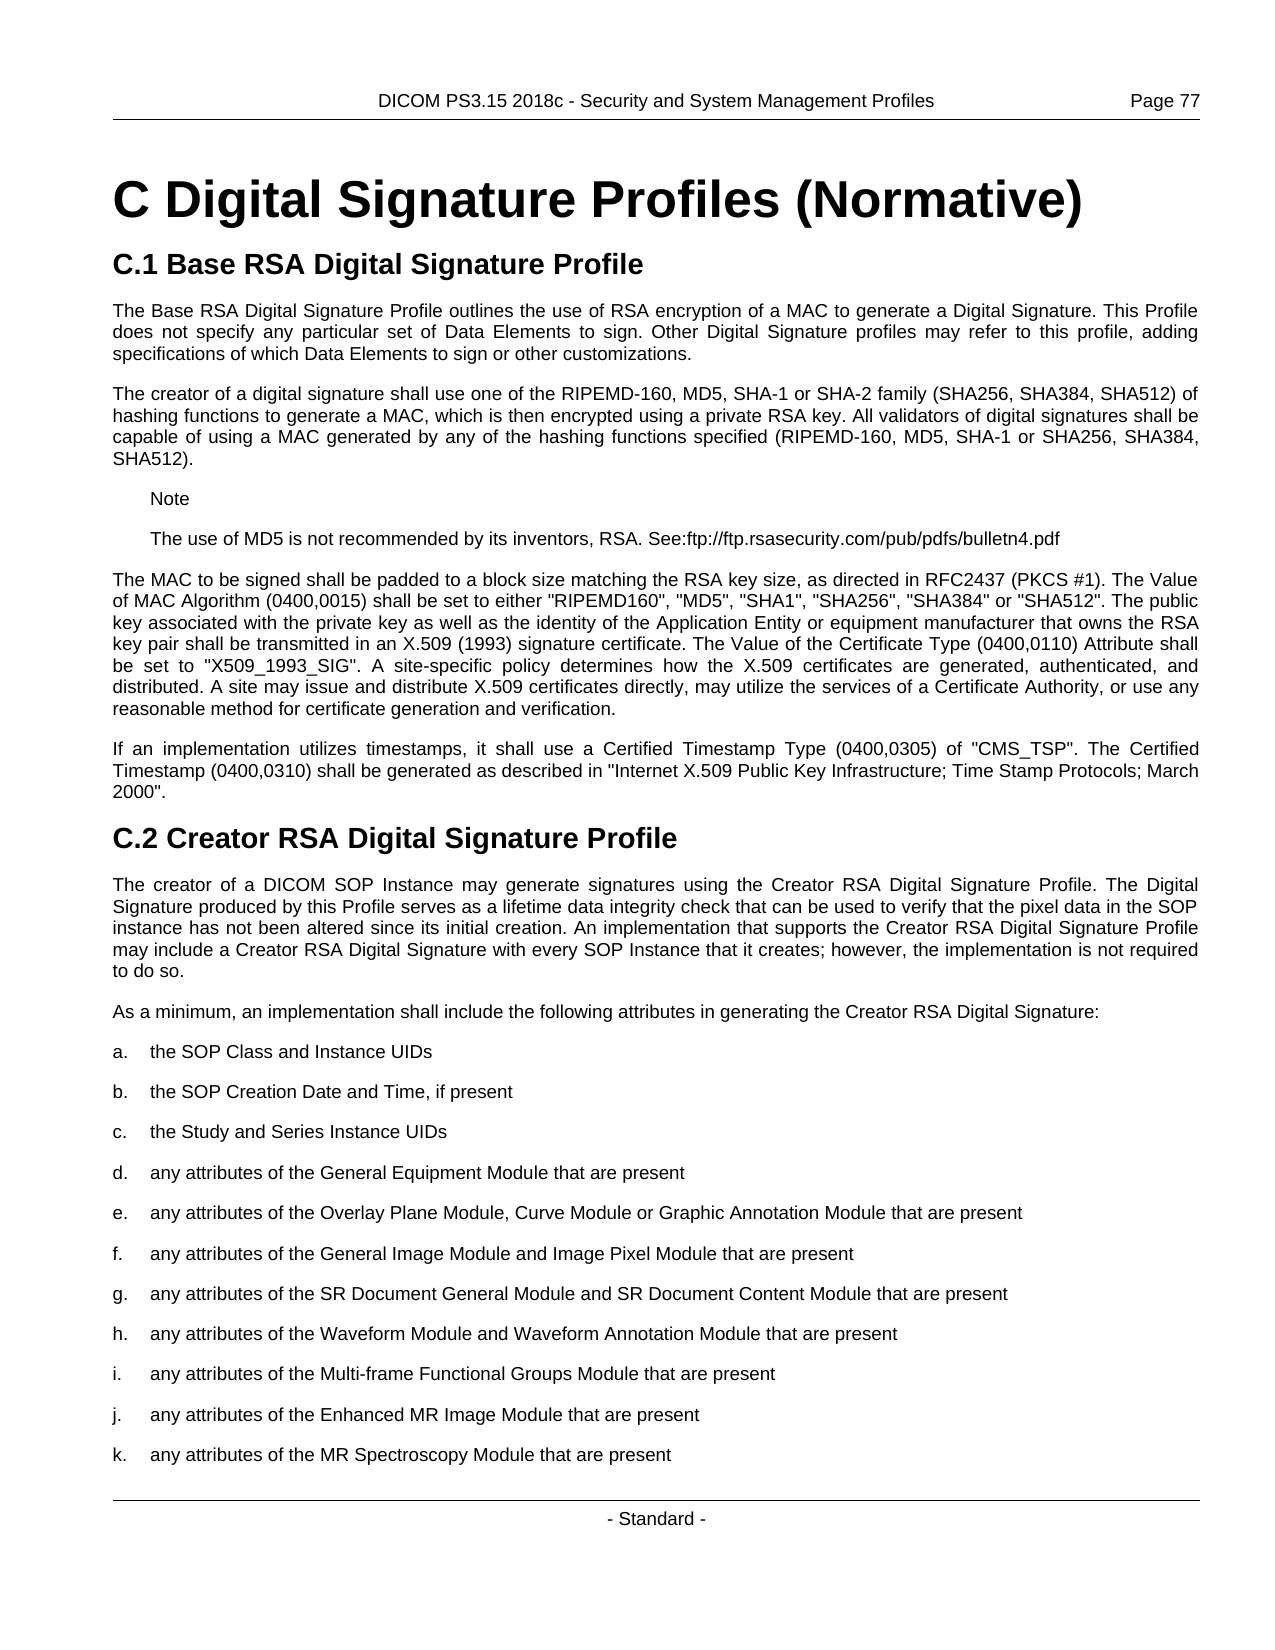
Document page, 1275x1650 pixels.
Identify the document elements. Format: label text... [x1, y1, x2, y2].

text The creator of a digital signature shall use one of the RIPEMD-160, MD5, SHA-1 or SHA-2 family (SHA256, SHA384, SHA512) of hashing functions to generate a MAC, which is then encrypted using a private RSA key. All validators of digital signatures shall be capable of using a MAC generated by any of the hashing functions specified (RIPEMD-160, MD5, SHA-1 or SHA256, SHA384, SHA512). [112, 383, 1200, 469]
list the SOP Creation Date and Time, if present [112, 1081, 1200, 1103]
list the SOP Class and Instance UIDs [112, 1041, 1200, 1062]
text The Base RSA Digital Signature Profile outlines the use of RSA encryption of a MAC to generate a Digital Signature. This Profile does not specify any particular set of Data Elements to sign. Other Digital Signature profiles may refer to this profile, adding specifications of which Data Elements to sign or other customizations. [112, 299, 1200, 364]
list any attributes of the SR Document General Module and SR Document Content Module that are present [112, 1283, 1200, 1304]
text If an implementation utilizes timestamps, it shall use a Certified Timestamp Type (0400,0305) of "CMS_TSP". The Certified Timestamp (0400,0310) shall be generated as described in "Internet X.509 Public Key Infrastructure; Time Stamp Protocols; March 2000". [112, 738, 1200, 803]
list any attributes of the Overlay Plane Module, Curve Module or Graphic Annotation Module that are present [112, 1202, 1200, 1223]
text C Digital Signature Profiles (Normative) [112, 169, 1200, 228]
text The use of MD5 is not recommended by its inventors, RSA. See:ftp://ftp.rsasecurity.com/pub/pdfs/bulletn4.pdf [150, 528, 1162, 550]
list any attributes of the General Image Module and Image Pixel Module that are present [112, 1242, 1200, 1264]
list the Study and Series Instance UIDs [112, 1121, 1200, 1143]
list any attributes of the General Equipment Module that are present [112, 1162, 1200, 1183]
text C.2 Creator RSA Digital Signature Profile [112, 822, 1200, 855]
list any attributes of the Enhanced MR Image Module that are present [112, 1403, 1200, 1425]
text C.1 Base RSA Digital Signature Profile [112, 247, 1200, 281]
text The MAC to be signed shall be padded to a block size matching the RSA key size, as directed in RFC2437 (PKCS #1). The Value of MAC Algorithm (0400,0015) shall be set to either "RIPEMD160", "MD5", "SHA1", "SHA256", "SHA384" or "SHA512". The public key associated with the private key as well as the identity of the Application Entity or equipment manufacturer that owns the RSA key pair shall be transmitted in an X.509 (1993) signature certificate. The Value of the Certificate Type (0400,0110) Attribute shall be set to "X509_1993_SIG". A site-specific policy determines how the X.509 certificates are generated, authenticated, and distributed. A site may issue and distribute X.509 certificates directly, may utilize the services of a Certificate Authority, or use any reasonable method for certificate generation and verification. [112, 568, 1200, 719]
text The creator of a DICOM SOP Instance may generate signatures using the Creator RSA Digital Signature Profile. The Digital Signature produced by this Profile serves as a lifetime data integrity check that can be used to verify that the pixel data in the SOP instance has not been altered since its initial creation. An implementation that supports the Creator RSA Digital Signature Profile may include a Creator RSA Digital Signature with every SOP Instance that it creates; however, the implementation is not required to do so. [112, 874, 1200, 982]
text As a minimum, an implementation shall include the following attributes in generating the Creator RSA Digital Signature: [112, 1000, 1200, 1022]
text Note [150, 488, 1162, 509]
list any attributes of the Waveform Module and Waveform Annotation Module that are present [112, 1323, 1200, 1344]
list any attributes of the MR Spectroscopy Module that are present [112, 1444, 1200, 1465]
list any attributes of the Multi-frame Functional Groups Module that are present [112, 1363, 1200, 1385]
